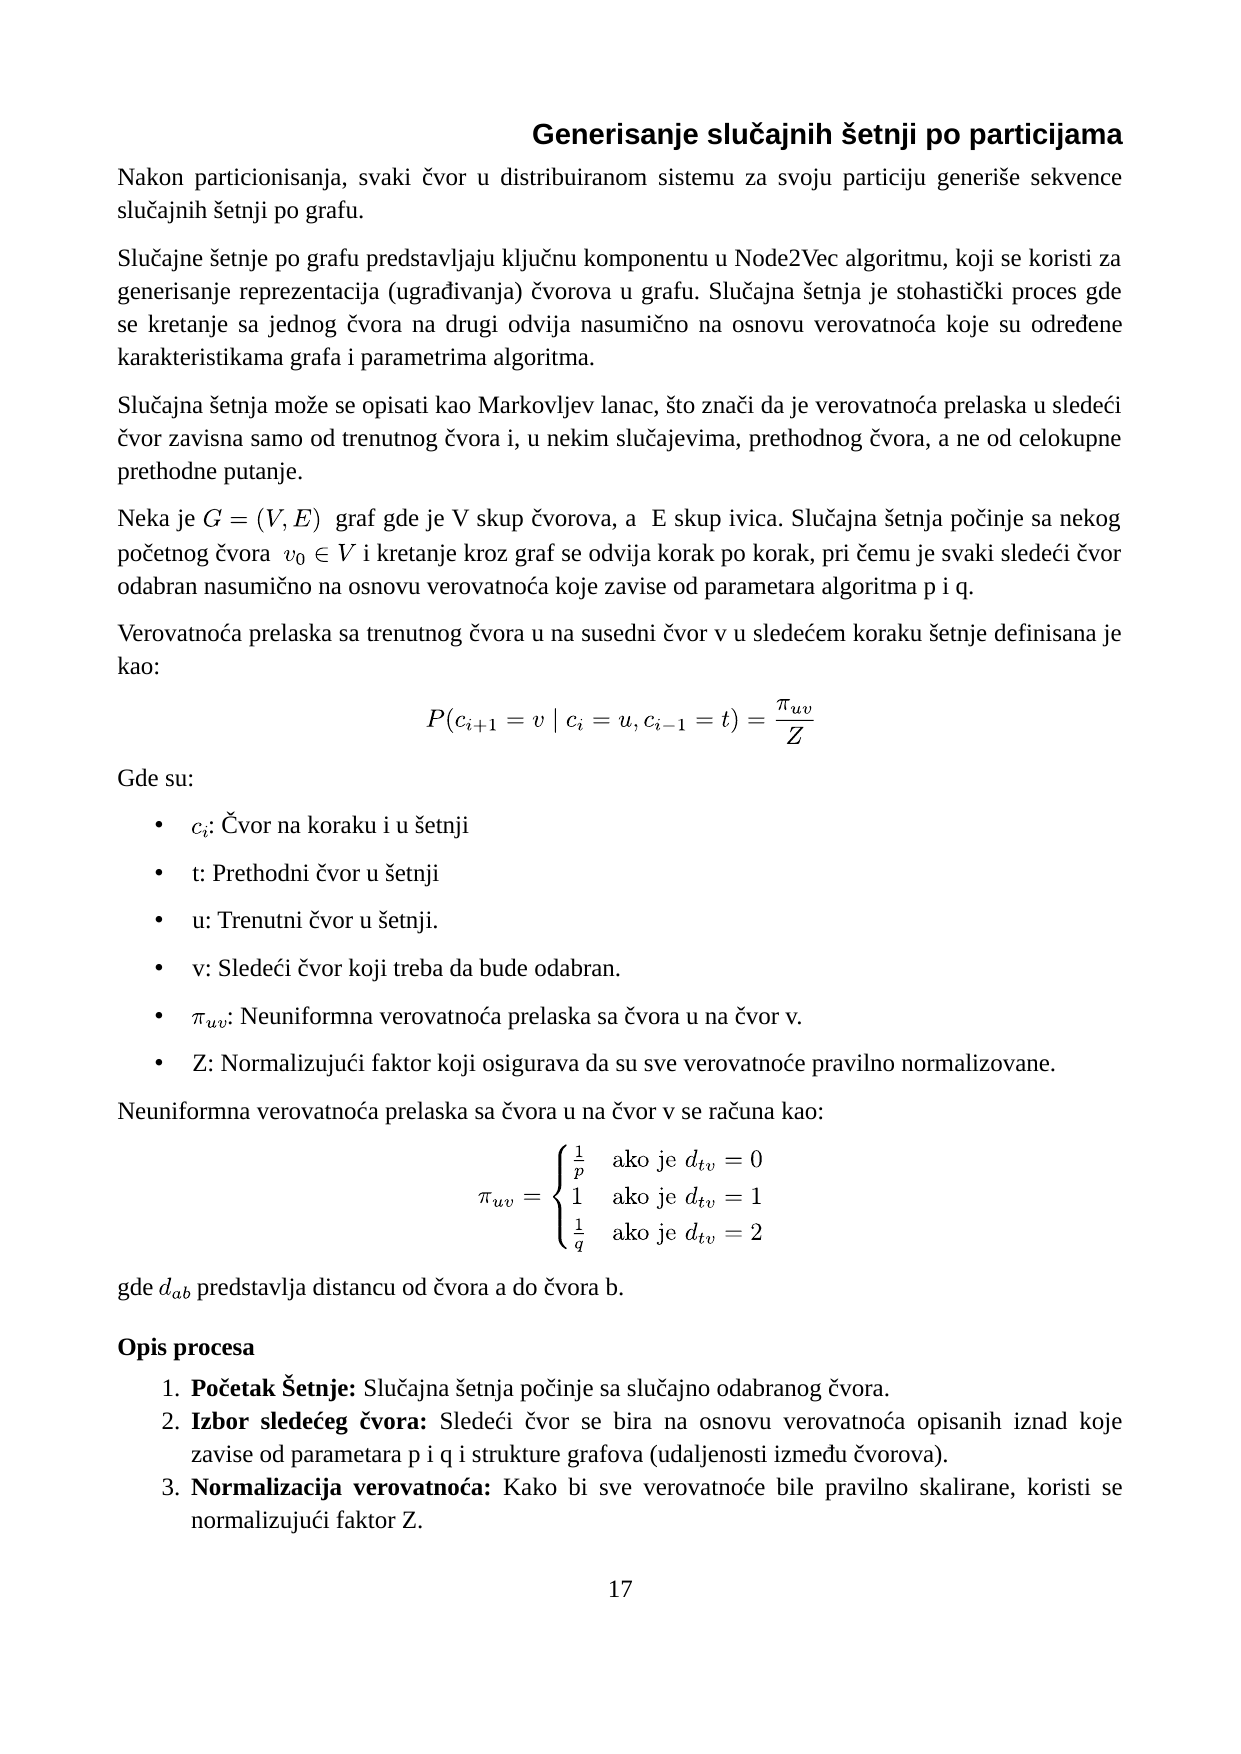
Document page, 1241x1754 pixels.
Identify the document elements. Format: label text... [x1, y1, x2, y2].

subtitle Opis procesa [117, 1332, 1123, 1361]
list : Čvor na koraku i u šetnji [154, 810, 1123, 839]
text gde predstavlja distancu od čvora a do čvora b. [117, 1272, 1123, 1300]
list v: Sledeći čvor koji treba da bude odabran. [154, 953, 1123, 982]
text Slučajne šetnje po grafu predstavljaju ključnu komponentu u Node2Vec algoritmu, koji se koristi za generisanje reprezentacija (ugrađivanja) čvorova u grafu. Slučajna šetnja je stohastički proces gde se kretanje sa jednog čvora na drugi odvija nasumično na osnovu verovatnoća koje su određene karakteristikama grafa i parametrima algoritma. [117, 243, 1123, 371]
text Slučajna šetnja može se opisati kao Markovljev lanac, što znači da je verovatnoća prelaska u sledeći čvor zavisna samo od trenutnog čvora i, u nekim slučajevima, prethodnog čvora, a ne od celokupne prethodne putanje. [117, 390, 1123, 484]
list Normalizacija verovatnoća: Kako bi sve verovatnoće bile pravilno skalirane, koristi se normalizujući faktor Z. [161, 1472, 1123, 1534]
text Gde su: [117, 763, 1123, 791]
list Početak Šetnje: Slučajna šetnja počinje sa slučajno odabranog čvora. [161, 1373, 1123, 1402]
list u: Trenutni čvor u šetnji. [154, 906, 1123, 934]
text Neuniformna verovatnoća prelaska sa čvora u na čvor v se računa kao: [117, 1096, 1123, 1125]
list : Neuniformna verovatnoća prelaska sa čvora u na čvor v. [154, 1001, 1123, 1029]
list t: Prethodni čvor u šetnji [154, 858, 1123, 887]
text Nakon particionisanja, svaki čvor u distribuiranom sistemu za svoju particiju generiše sekvence slučajnih šetnji po grafu. [117, 162, 1123, 224]
list Z: Normalizujući faktor koji osigurava da su sve verovatnoće pravilno normalizovane. [154, 1048, 1123, 1077]
text Neka je graf gde je V skup čvorova, a E skup ivica. Slučajna šetnja počinje sa nekog početnog čvora i kretanje kroz graf se odvija korak po korak, pri čemu je svaki sledeći čvor odabran nasumično na osnovu verovatnoća koje zavise od parametara algoritma p i q. [117, 503, 1123, 599]
list Izbor sledećeg čvora: Sledeći čvor se bira na osnovu verovatnoća opisanih iznad koje zavise od parametara p i q i strukture grafova (udaljenosti između čvorova). [161, 1406, 1123, 1468]
text Verovatnoća prelaska sa trenutnog čvora u na susedni čvor v u sledećem koraku šetnje definisana je kao: [117, 618, 1123, 680]
subtitle Generisanje slučajnih šetnji po particijama [117, 117, 1123, 151]
